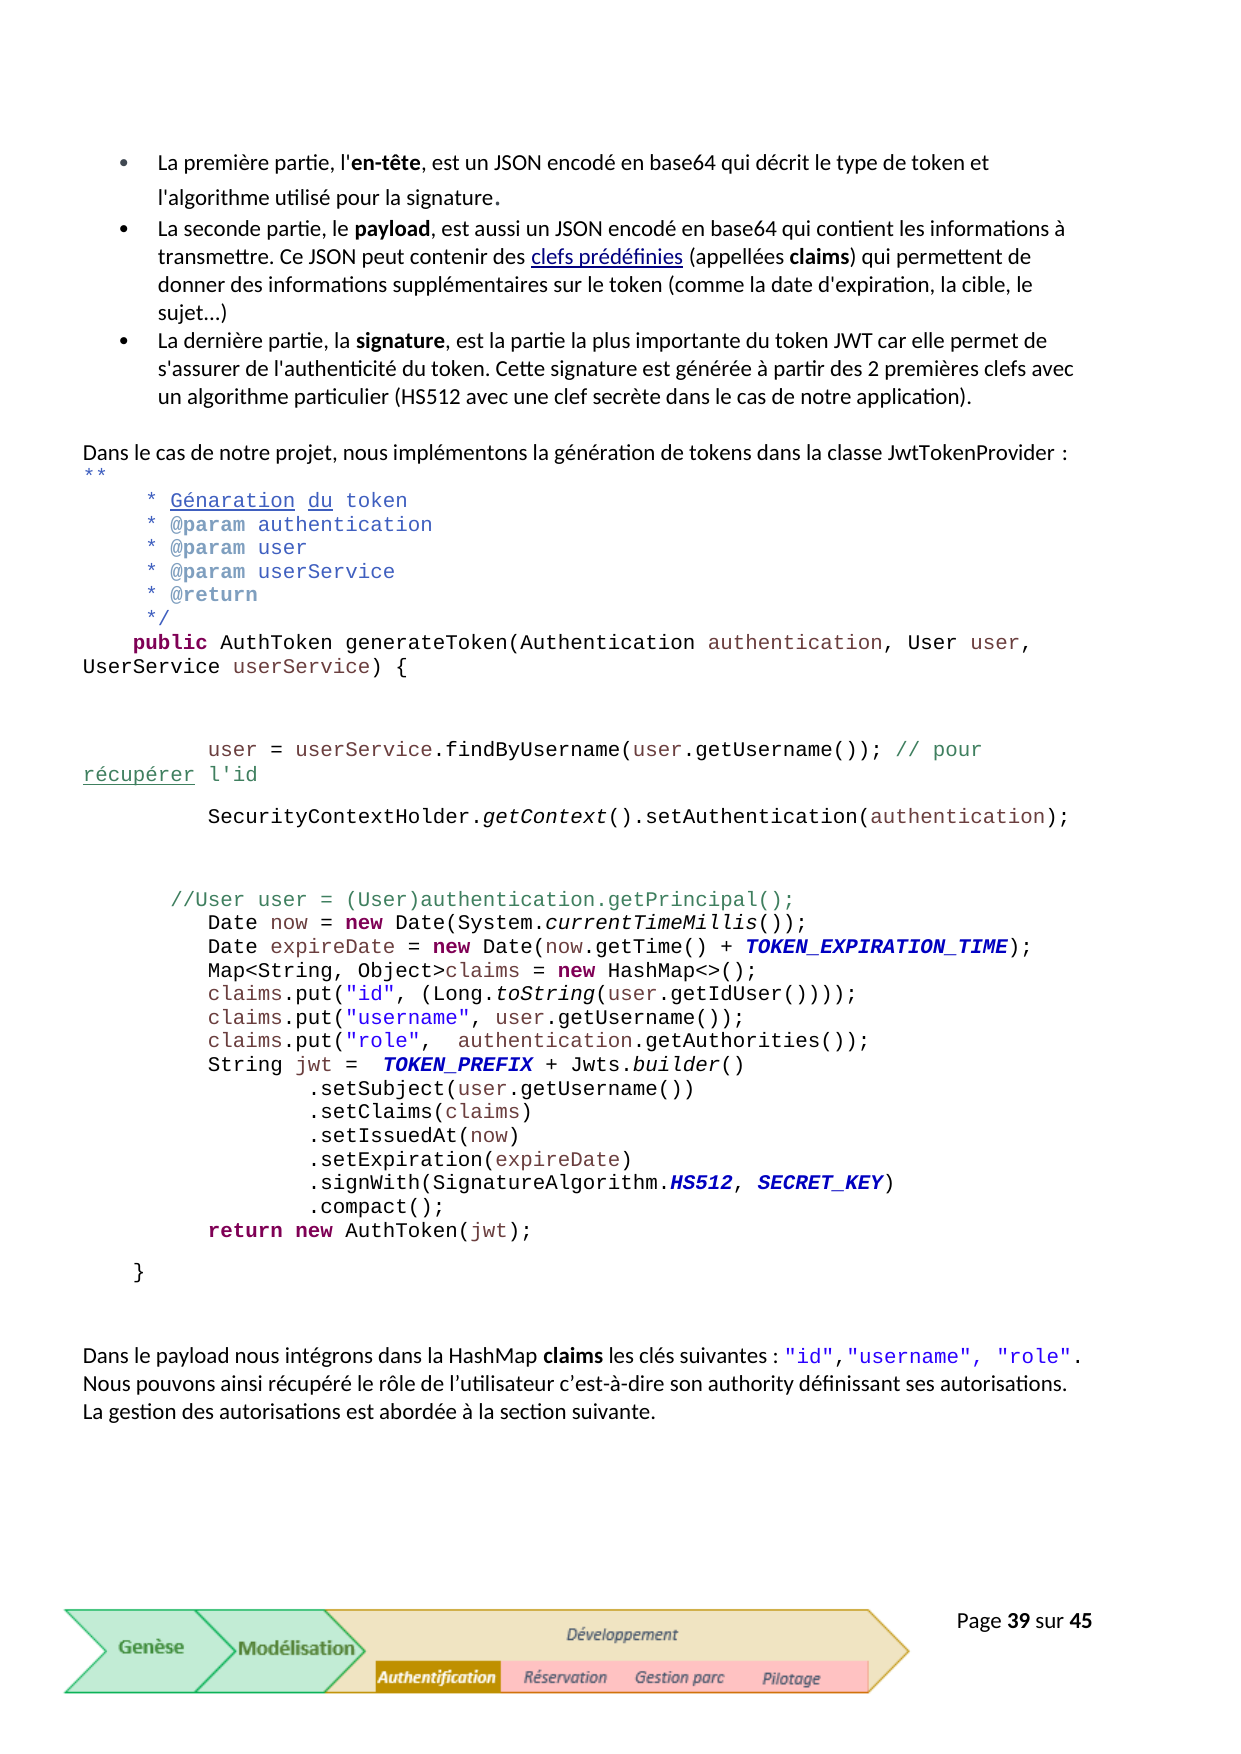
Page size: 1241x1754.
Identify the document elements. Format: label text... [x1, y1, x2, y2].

list La dernière partie, la signature, est la partie la plus importante du token JWT car elle permet de s'assurer de l'authenticité du token. Cette signature est générée à partir des 2 premières clefs avec un algorithme particulier (HS512 avec une clef secrète dans le cas de notre application). [120, 326, 1092, 410]
text */ [83, 608, 1092, 632]
text Date now = new Date(System.currentTimeMillis()); [83, 912, 1092, 936]
text .signWith(SignatureAlgorithm.HS512, SECRET_KEY) [83, 1172, 1092, 1196]
list La première partie, l'en-tête, est un JSON encodé en base64 qui décrit le type de token et l'algorithme utilisé pour la signature. [120, 148, 1092, 214]
text SecurityContextHolder.getContext().setAuthentication(authentication); [83, 806, 1092, 829]
text Date expireDate = new Date(now.getTime() + TOKEN_EXPIRATION_TIME); [83, 936, 1092, 959]
picture [59, 1605, 917, 1698]
text public AuthToken generateToken(Authentication authentication, User user, UserService userService) { [83, 632, 1092, 680]
text Dans le cas de notre projet, nous implémentons la génération de tokens dans la classe JwtTokenProvider : [83, 438, 1092, 466]
text .setClaims(claims) [83, 1101, 1092, 1125]
text claims.put("role", authentication.getAuthorities()); [83, 1031, 1092, 1054]
text claims.put("username", user.getUsername()); [83, 1007, 1092, 1031]
text claims.put("id", (Long.toString(user.getIdUser()))); [83, 983, 1092, 1007]
text return new AuthToken(jwt); [83, 1220, 1092, 1243]
text ** [83, 466, 1092, 490]
text user = userService.findByUsername(user.getUsername()); // pour récupérer l'id [83, 739, 1092, 788]
text Map<String, Object>claims = new HashMap<>(); [83, 959, 1092, 983]
list La seconde partie, le payload, est aussi un JSON encodé en base64 qui contient les informations à transmettre. Ce JSON peut contenir des clefs prédéfinies (appellées claims) qui permettent de donner des informations supplémentaires sur le token (comme la date d'expiration, la cible, le sujet...) [120, 214, 1092, 326]
text String jwt = TOKEN_PREFIX + Jwts.builder() [83, 1054, 1092, 1078]
text .setSubject(user.getUsername()) [83, 1078, 1092, 1101]
text Dans le payload nous intégrons dans la HashMap claims les clés suivantes : "id","username", "role". [83, 1341, 1092, 1369]
text * Génaration du token [83, 490, 1092, 513]
text .setExpiration(expireDate) [83, 1149, 1092, 1172]
text //User user = (User)authentication.getPrincipal(); [83, 889, 1092, 912]
text Nous pouvons ainsi récupéré le rôle de l’utilisateur c’est-à-dire son authority définissant ses autorisations. La gestion des autorisations est abordée à la section suivante. [83, 1369, 1092, 1425]
text .setIssuedAt(now) [83, 1125, 1092, 1149]
text } [83, 1261, 1092, 1285]
text * @param authentication [83, 513, 1092, 537]
text * @return [83, 584, 1092, 608]
text * @param userService [83, 561, 1092, 584]
text .compact(); [83, 1196, 1092, 1220]
text * @param user [83, 537, 1092, 561]
